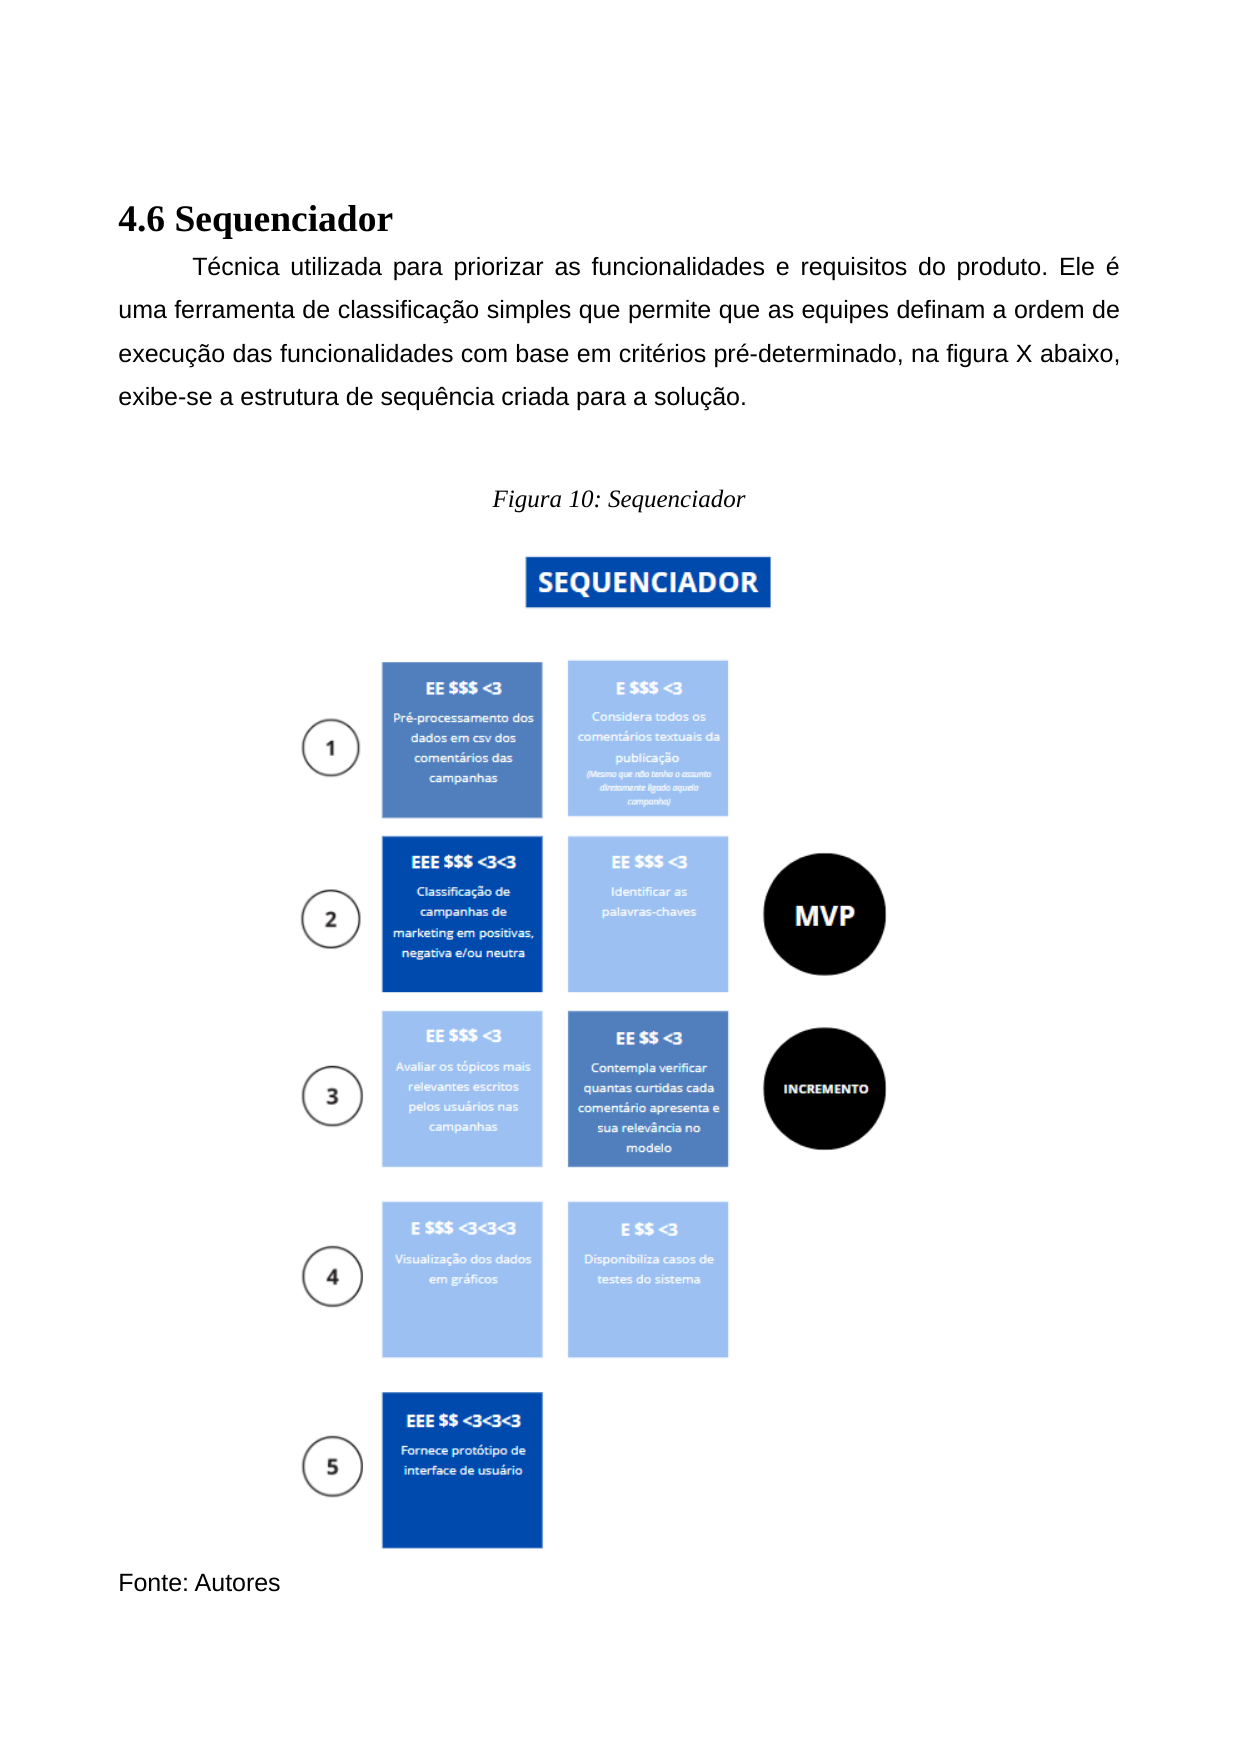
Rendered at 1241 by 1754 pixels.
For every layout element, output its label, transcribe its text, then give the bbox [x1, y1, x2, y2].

subtitle 4.6 Sequenciador [118, 197, 1122, 240]
text Figura 10: Sequenciador [258, 484, 982, 513]
text Técnica utilizada para priorizar as funcionalidades e requisitos do produto. Ele é uma ferramenta de classificação simples que permite que as equipes definam a ordem de execução das funcionalidades com base em critérios pré-determinado, na figura X abaixo, exibe-se a estrutura de sequência criada para a solução. [118, 252, 1122, 410]
text Fonte: Autores [118, 497, 1122, 1597]
text [258, 472, 982, 484]
picture [258, 536, 982, 1561]
